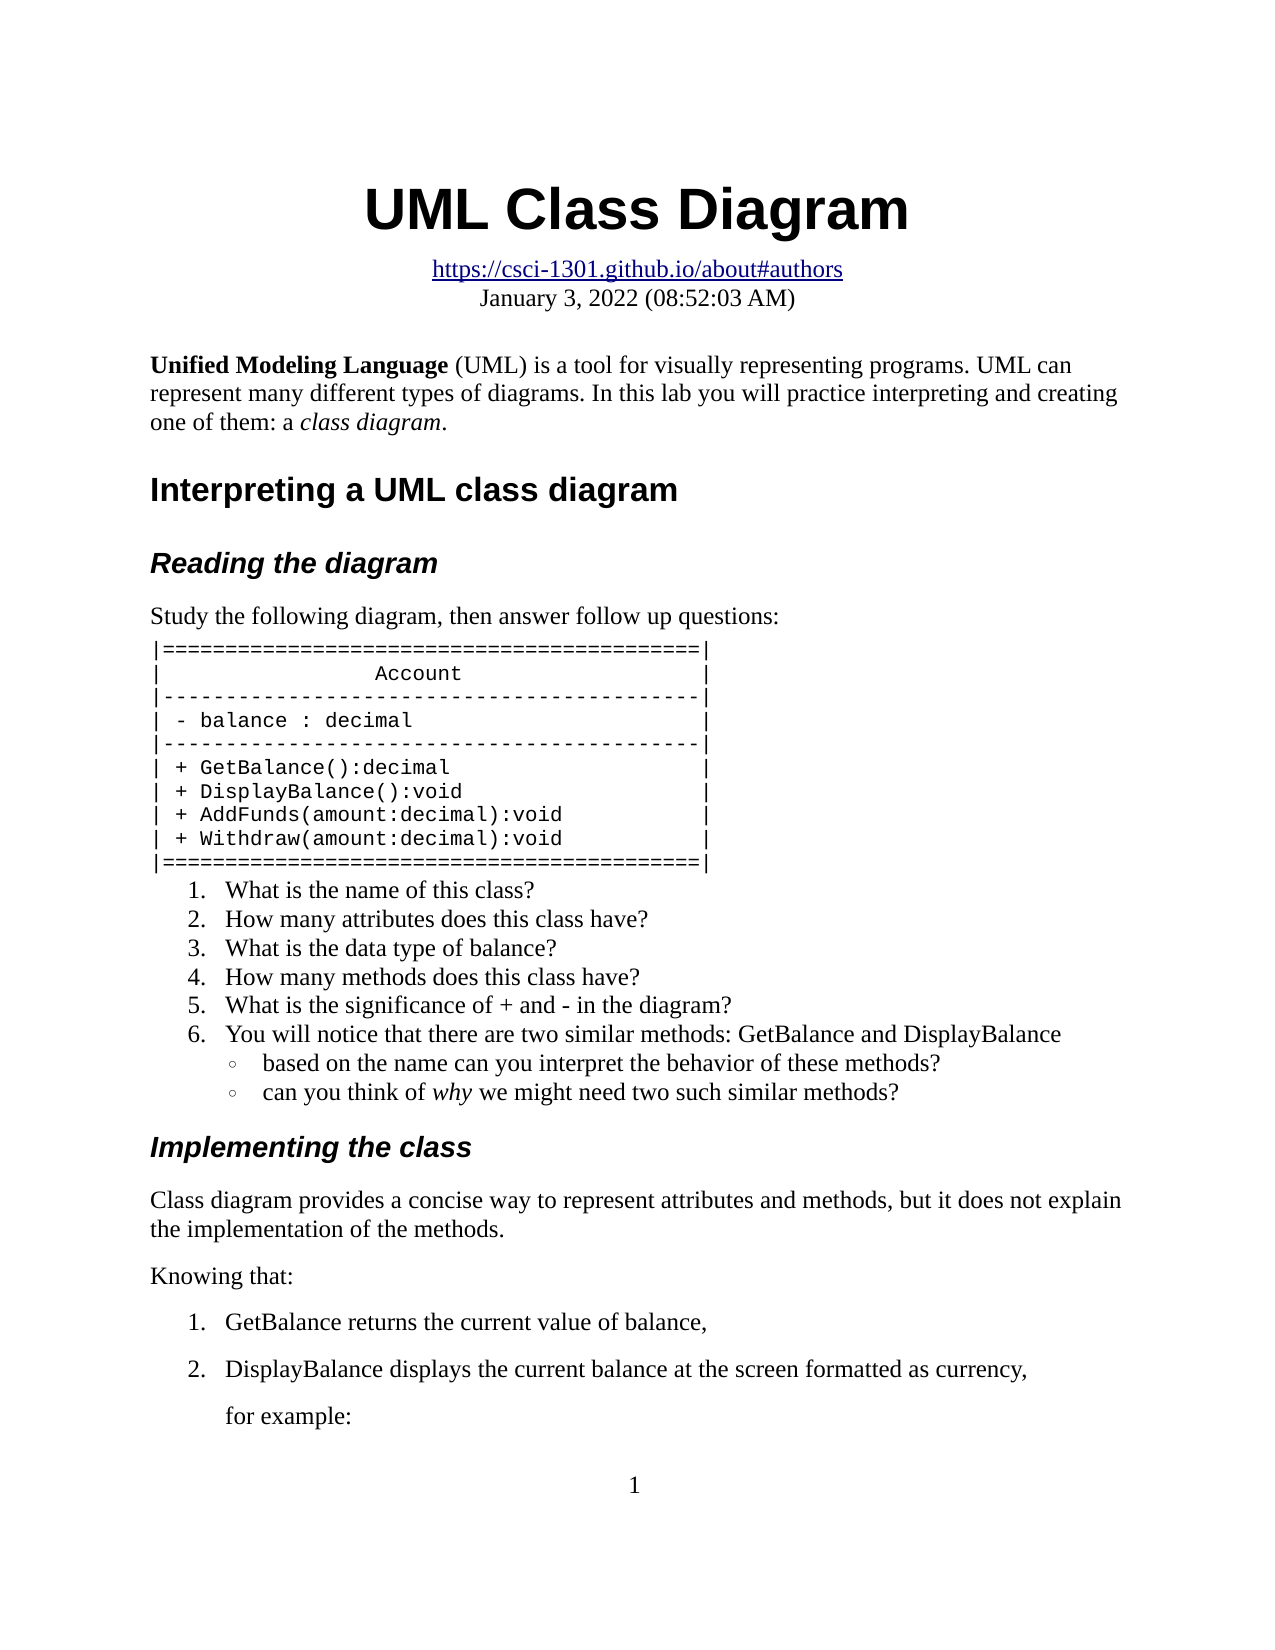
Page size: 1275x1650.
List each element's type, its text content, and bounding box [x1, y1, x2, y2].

list based on the name can you interpret the behavior of these methods? [225, 1048, 1125, 1077]
title UML Class Diagram [150, 175, 1125, 242]
text | Account | [150, 662, 1125, 686]
text | + Withdraw(amount:decimal):void | [150, 828, 1125, 852]
text Class diagram provides a concise way to represent attributes and methods, but it does not explain the implementation of the methods. [150, 1185, 1125, 1243]
text January 3, 2022 (08:52:03 AM) [150, 283, 1125, 312]
list DisplayBalance displays the current balance at the screen formatted as currency, [187, 1354, 1125, 1383]
list You will notice that there are two similar methods: GetBalance and DisplayBalance [187, 1019, 1125, 1048]
text https://csci-1301.github.io/about#authors [150, 254, 1125, 283]
list What is the name of this class? [187, 875, 1125, 904]
text |===========================================| [150, 639, 1125, 662]
text | + DisplayBalance():void | [150, 781, 1125, 804]
list How many methods does this class have? [187, 962, 1125, 990]
text |-------------------------------------------| [150, 686, 1125, 710]
text Study the following diagram, then answer follow up questions: [150, 601, 1125, 630]
text | + AddFunds(amount:decimal):void | [150, 804, 1125, 828]
list can you think of why we might need two such similar methods? [225, 1077, 1125, 1105]
text Unified Modeling Language (UML) is a tool for visually representing programs. UML can represent many different types of diagrams. In this lab you will practice interpreting and creating one of them: a class diagram. [150, 350, 1125, 436]
list What is the significance of + and - in the diagram? [187, 990, 1125, 1019]
text |===========================================| [150, 852, 1125, 875]
text Knowing that: [150, 1261, 1125, 1289]
list What is the data type of balance? [187, 933, 1125, 962]
list How many attributes does this class have? [187, 904, 1125, 933]
subtitle Interpreting a UML class diagram [150, 470, 1125, 509]
text | + GetBalance():decimal | [150, 757, 1125, 781]
list GetBalance returns the current value of balance, [187, 1307, 1125, 1336]
subtitle Implementing the class [150, 1130, 1125, 1164]
list for example: [187, 1401, 1125, 1429]
subtitle Reading the diagram [150, 546, 1125, 580]
text | - balance : decimal | [150, 710, 1125, 733]
text |-------------------------------------------| [150, 733, 1125, 757]
